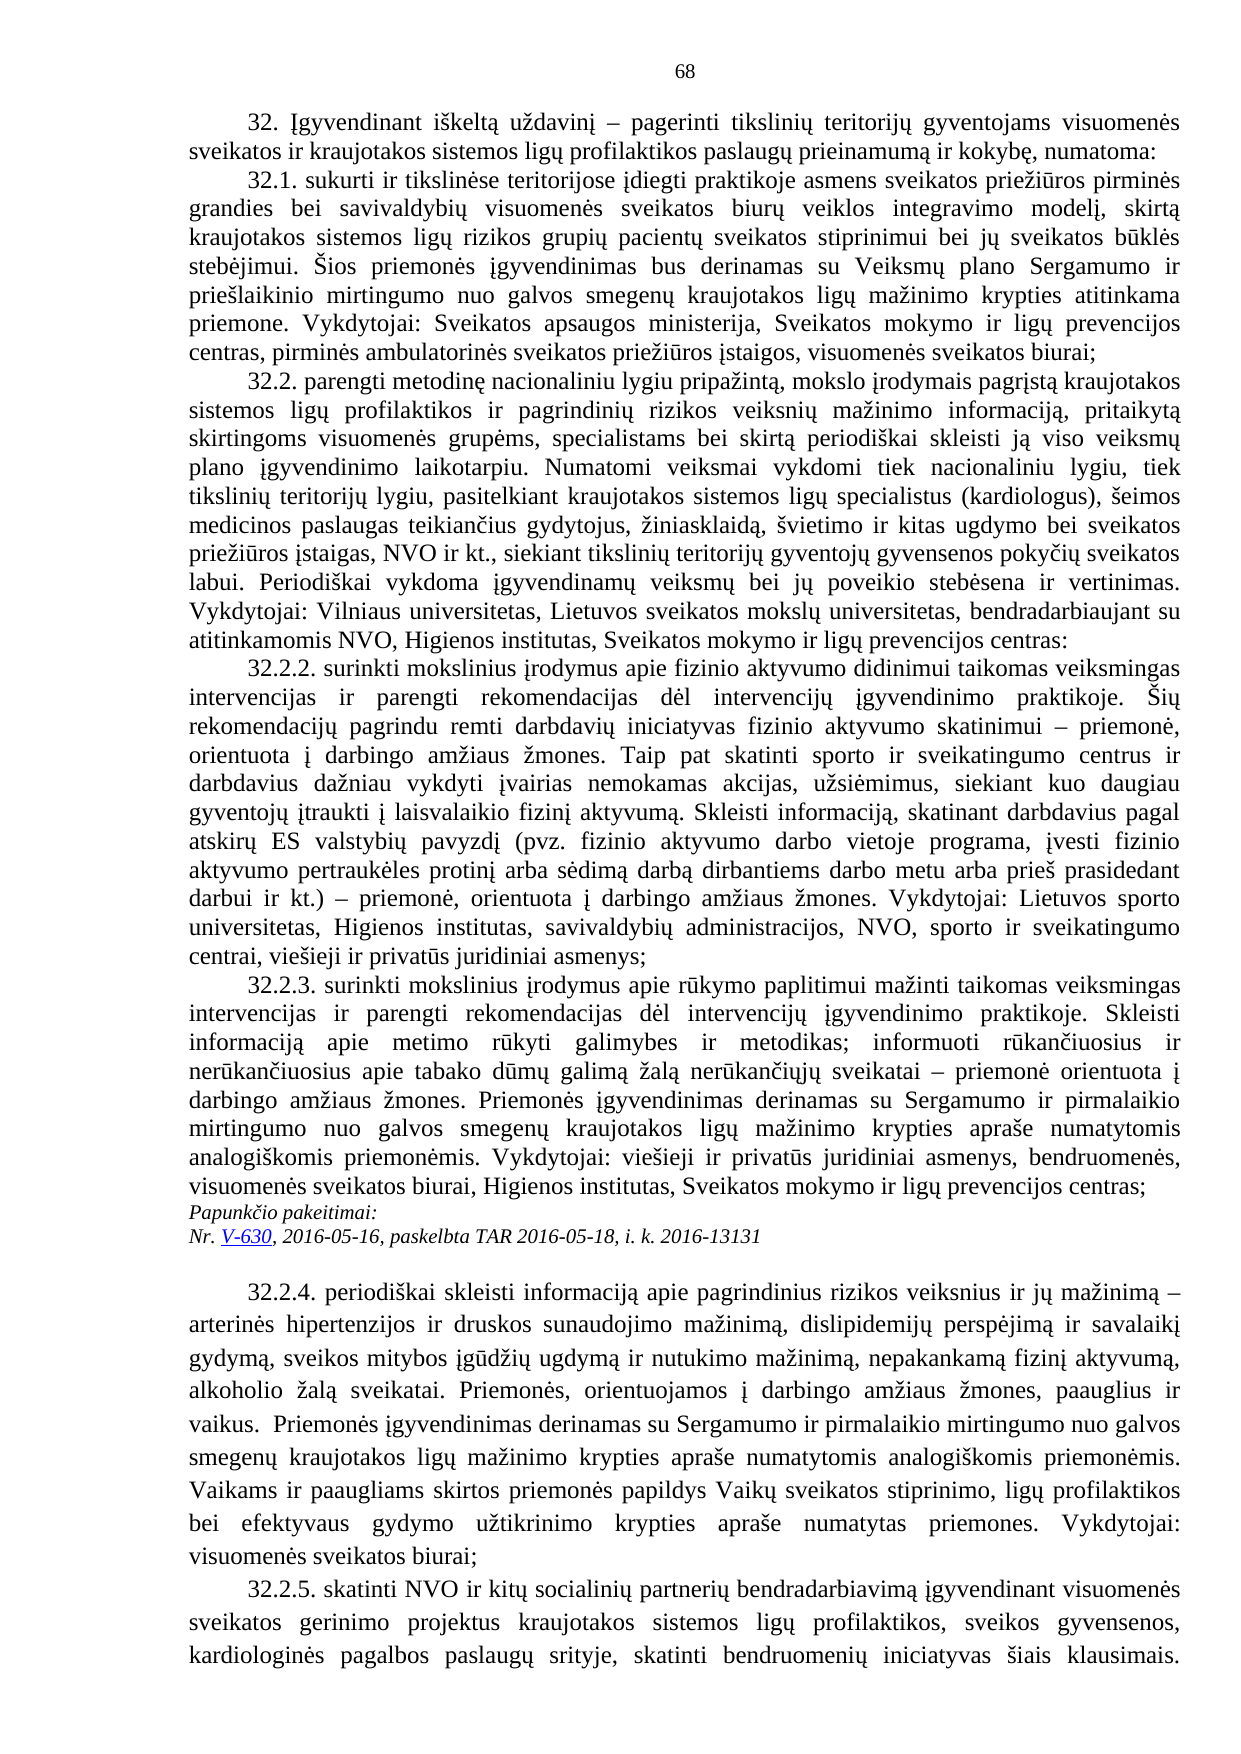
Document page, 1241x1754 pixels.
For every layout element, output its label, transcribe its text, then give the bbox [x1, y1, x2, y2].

text 32. Įgyvendinant iškeltą uždavinį – pagerinti tikslinių teritorijų gyventojams visuomenės sveikatos ir kraujotakos sistemos ligų profilaktikos paslaugų prieinamumą ir kokybę, numatoma: [188, 107, 1181, 165]
text 32.2.4. periodiškai skleisti informaciją apie pagrindinius rizikos veiksnius ir jų mažinimą – arterinės hipertenzijos ir druskos sunaudojimo mažinimą, dislipidemijų perspėjimą ir savalaikį gydymą, sveikos mitybos įgūdžių ugdymą ir nutukimo mažinimą, nepakankamą fizinį aktyvumą, alkoholio žalą sveikatai. Priemonės, orientuojamos į darbingo amžiaus žmones, paauglius ir vaikus. Priemonės įgyvendinimas derinamas su Sergamumo ir pirmalaikio mirtingumo nuo galvos smegenų kraujotakos ligų mažinimo krypties apraše numatytomis analogiškomis priemonėmis. Vaikams ir paaugliams skirtos priemonės papildys Vaikų sveikatos stiprinimo, ligų profilaktikos bei efektyvaus gydymo užtikrinimo krypties apraše numatytas priemones. Vykdytojai: visuomenės sveikatos biurai; [188, 1277, 1181, 1569]
text Nr. V-630, 2016-05-16, paskelbta TAR 2016-05-18, i. k. 2016-13131 [188, 1224, 1181, 1248]
text 32.2. parengti metodinę nacionaliniu lygiu pripažintą, mokslo įrodymais pagrįstą kraujotakos sistemos ligų profilaktikos ir pagrindinių rizikos veiksnių mažinimo informaciją, pritaikytą skirtingoms visuomenės grupėms, specialistams bei skirtą periodiškai skleisti ją viso veiksmų plano įgyvendinimo laikotarpiu. Numatomi veiksmai vykdomi tiek nacionaliniu lygiu, tiek tikslinių teritorijų lygiu, pasitelkiant kraujotakos sistemos ligų specialistus (kardiologus), šeimos medicinos paslaugas teikiančius gydytojus, žiniasklaidą, švietimo ir kitas ugdymo bei sveikatos priežiūros įstaigas, NVO ir kt., siekiant tikslinių teritorijų gyventojų gyvensenos pokyčių sveikatos labui. Periodiškai vykdoma įgyvendinamų veiksmų bei jų poveikio stebėsena ir vertinimas. Vykdytojai: Vilniaus universitetas, Lietuvos sveikatos mokslų universitetas, bendradarbiaujant su atitinkamomis NVO, Higienos institutas, Sveikatos mokymo ir ligų prevencijos centras: [188, 366, 1181, 653]
text 32.2.3. surinkti mokslinius įrodymus apie rūkymo paplitimui mažinti taikomas veiksmingas intervencijas ir parengti rekomendacijas dėl intervencijų įgyvendinimo praktikoje. Skleisti informaciją apie metimo rūkyti galimybes ir metodikas; informuoti rūkančiuosius ir nerūkančiuosius apie tabako dūmų galimą žalą nerūkančiųjų sveikatai – priemonė orientuota į darbingo amžiaus žmones. Priemonės įgyvendinimas derinamas su Sergamumo ir pirmalaikio mirtingumo nuo galvos smegenų kraujotakos ligų mažinimo krypties apraše numatytomis analogiškomis priemonėmis. Vykdytojai: viešieji ir privatūs juridiniai asmenys, bendruomenės, visuomenės sveikatos biurai, Higienos institutas, Sveikatos mokymo ir ligų prevencijos centras; [188, 970, 1181, 1200]
text 32.1. sukurti ir tikslinėse teritorijose įdiegti praktikoje asmens sveikatos priežiūros pirminės grandies bei savivaldybių visuomenės sveikatos biurų veiklos integravimo modelį, skirtą kraujotakos sistemos ligų rizikos grupių pacientų sveikatos stiprinimui bei jų sveikatos būklės stebėjimui. Šios priemonės įgyvendinimas bus derinamas su Veiksmų plano Sergamumo ir priešlaikinio mirtingumo nuo galvos smegenų kraujotakos ligų mažinimo krypties atitinkama priemone. Vykdytojai: Sveikatos apsaugos ministerija, Sveikatos mokymo ir ligų prevencijos centras, pirminės ambulatorinės sveikatos priežiūros įstaigos, visuomenės sveikatos biurai; [188, 165, 1181, 366]
text 32.2.2. surinkti mokslinius įrodymus apie fizinio aktyvumo didinimui taikomas veiksmingas intervencijas ir parengti rekomendacijas dėl intervencijų įgyvendinimo praktikoje. Šių rekomendacijų pagrindu remti darbdavių iniciatyvas fizinio aktyvumo skatinimui – priemonė, orientuota į darbingo amžiaus žmones. Taip pat skatinti sporto ir sveikatingumo centrus ir darbdavius dažniau vykdyti įvairias nemokamas akcijas, užsiėmimus, siekiant kuo daugiau gyventojų įtraukti į laisvalaikio fizinį aktyvumą. Skleisti informaciją, skatinant darbdavius pagal atskirų ES valstybių pavyzdį (pvz. fizinio aktyvumo darbo vietoje programa, įvesti fizinio aktyvumo pertraukėles protinį arba sėdimą darbą dirbantiems darbo metu arba prieš prasidedant darbui ir kt.) – priemonė, orientuota į darbingo amžiaus žmones. Vykdytojai: Lietuvos sporto universitetas, Higienos institutas, savivaldybių administracijos, NVO, sporto ir sveikatingumo centrai, viešieji ir privatūs juridiniai asmenys; [188, 653, 1181, 970]
text 32.2.5. skatinti NVO ir kitų socialinių partnerių bendradarbiavimą įgyvendinant visuomenės sveikatos gerinimo projektus kraujotakos sistemos ligų profilaktikos, sveikos gyvensenos, kardiologinės pagalbos paslaugų srityje, skatinti bendruomenių iniciatyvas šiais klausimais. [188, 1574, 1181, 1668]
text Papunkčio pakeitimai: [188, 1200, 1181, 1224]
